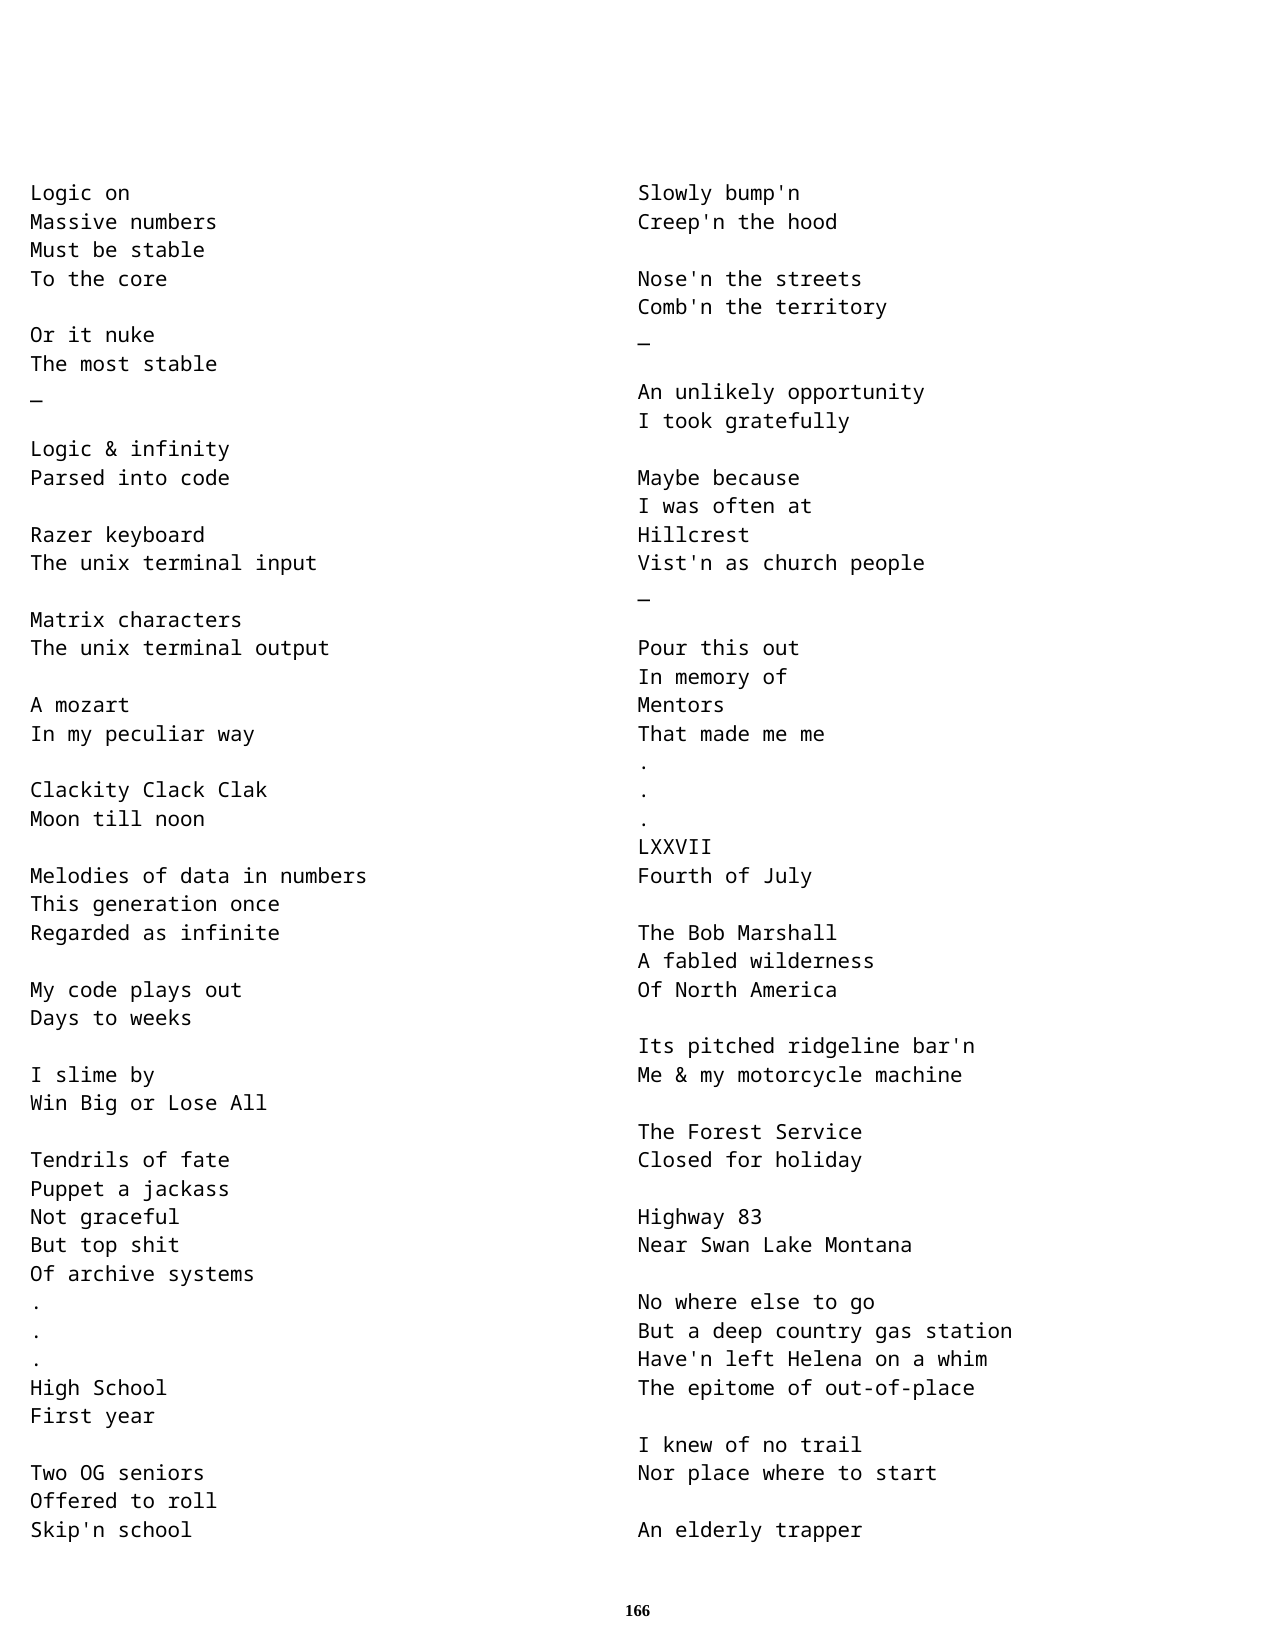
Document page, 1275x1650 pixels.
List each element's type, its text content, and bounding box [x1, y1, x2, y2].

text Clackity Clack Clak [30, 776, 637, 804]
text Moon till noon [30, 804, 637, 832]
text Fourth of July [637, 861, 1245, 889]
text _ [637, 577, 1245, 605]
text An elderly trapper [637, 1515, 1245, 1543]
text Have'n left Helena on a whim [637, 1344, 1245, 1373]
text Vist'n as church people [637, 548, 1245, 577]
text High School [30, 1373, 637, 1401]
text Must be stable [30, 235, 637, 264]
text In memory of [637, 662, 1245, 690]
text . [637, 776, 1245, 804]
text Two OG seniors [30, 1458, 637, 1487]
text Nor place where to start [637, 1458, 1245, 1487]
text I took gratefully [637, 406, 1245, 434]
text Not graceful [30, 1202, 637, 1231]
text This generation once [30, 889, 637, 918]
text That made me me [637, 719, 1245, 747]
text The most stable [30, 349, 637, 377]
text Slowly bump'n [637, 178, 1245, 207]
text Razer keyboard [30, 520, 637, 548]
text Massive numbers [30, 207, 637, 235]
text Maybe because [637, 463, 1245, 491]
text But top shit [30, 1231, 637, 1259]
text Me & my motorcycle machine [637, 1060, 1245, 1088]
text Hillcrest [637, 520, 1245, 548]
text Its pitched ridgeline bar'n [637, 1032, 1245, 1060]
text . [637, 747, 1245, 776]
text The unix terminal output [30, 633, 637, 662]
text Of archive systems [30, 1259, 637, 1287]
text The Bob Marshall [637, 918, 1245, 946]
text . [30, 1344, 637, 1373]
text Days to weeks [30, 1003, 637, 1032]
text Offered to roll [30, 1487, 637, 1515]
text Logic & infinity [30, 434, 637, 463]
text Mentors [637, 690, 1245, 719]
text _ [637, 321, 1245, 349]
text Puppet a jackass [30, 1174, 637, 1202]
text _ [30, 377, 637, 406]
text In my peculiar way [30, 719, 637, 747]
text Or it nuke [30, 321, 637, 349]
text Logic on [30, 178, 637, 207]
text . [637, 804, 1245, 832]
text Near Swan Lake Montana [637, 1231, 1245, 1259]
text A mozart [30, 690, 637, 719]
text Skip'n school [30, 1515, 637, 1543]
text I slime by [30, 1060, 637, 1088]
text Highway 83 [637, 1202, 1245, 1231]
text I was often at [637, 491, 1245, 520]
text Creep'n the hood [637, 207, 1245, 235]
text Of North America [637, 975, 1245, 1003]
text A fabled wilderness [637, 946, 1245, 975]
text Comb'n the territory [637, 292, 1245, 321]
text Melodies of data in numbers [30, 861, 637, 889]
text But a deep country gas station [637, 1316, 1245, 1344]
text Tendrils of fate [30, 1145, 637, 1174]
text Closed for holiday [637, 1145, 1245, 1174]
text I knew of no trail [637, 1430, 1245, 1458]
text LXXVII [637, 832, 1245, 861]
text An unlikely opportunity [637, 377, 1245, 406]
text Nose'n the streets [637, 264, 1245, 292]
text Matrix characters [30, 605, 637, 633]
text Parsed into code [30, 463, 637, 491]
text To the core [30, 264, 637, 292]
text Regarded as infinite [30, 918, 637, 946]
text First year [30, 1401, 637, 1430]
text Pour this out [637, 633, 1245, 662]
text Win Big or Lose All [30, 1088, 637, 1117]
text . [30, 1316, 637, 1344]
text The Forest Service [637, 1117, 1245, 1145]
text No where else to go [637, 1287, 1245, 1316]
text My code plays out [30, 975, 637, 1003]
text The epitome of out-of-place [637, 1373, 1245, 1401]
text The unix terminal input [30, 548, 637, 577]
text . [30, 1287, 637, 1316]
